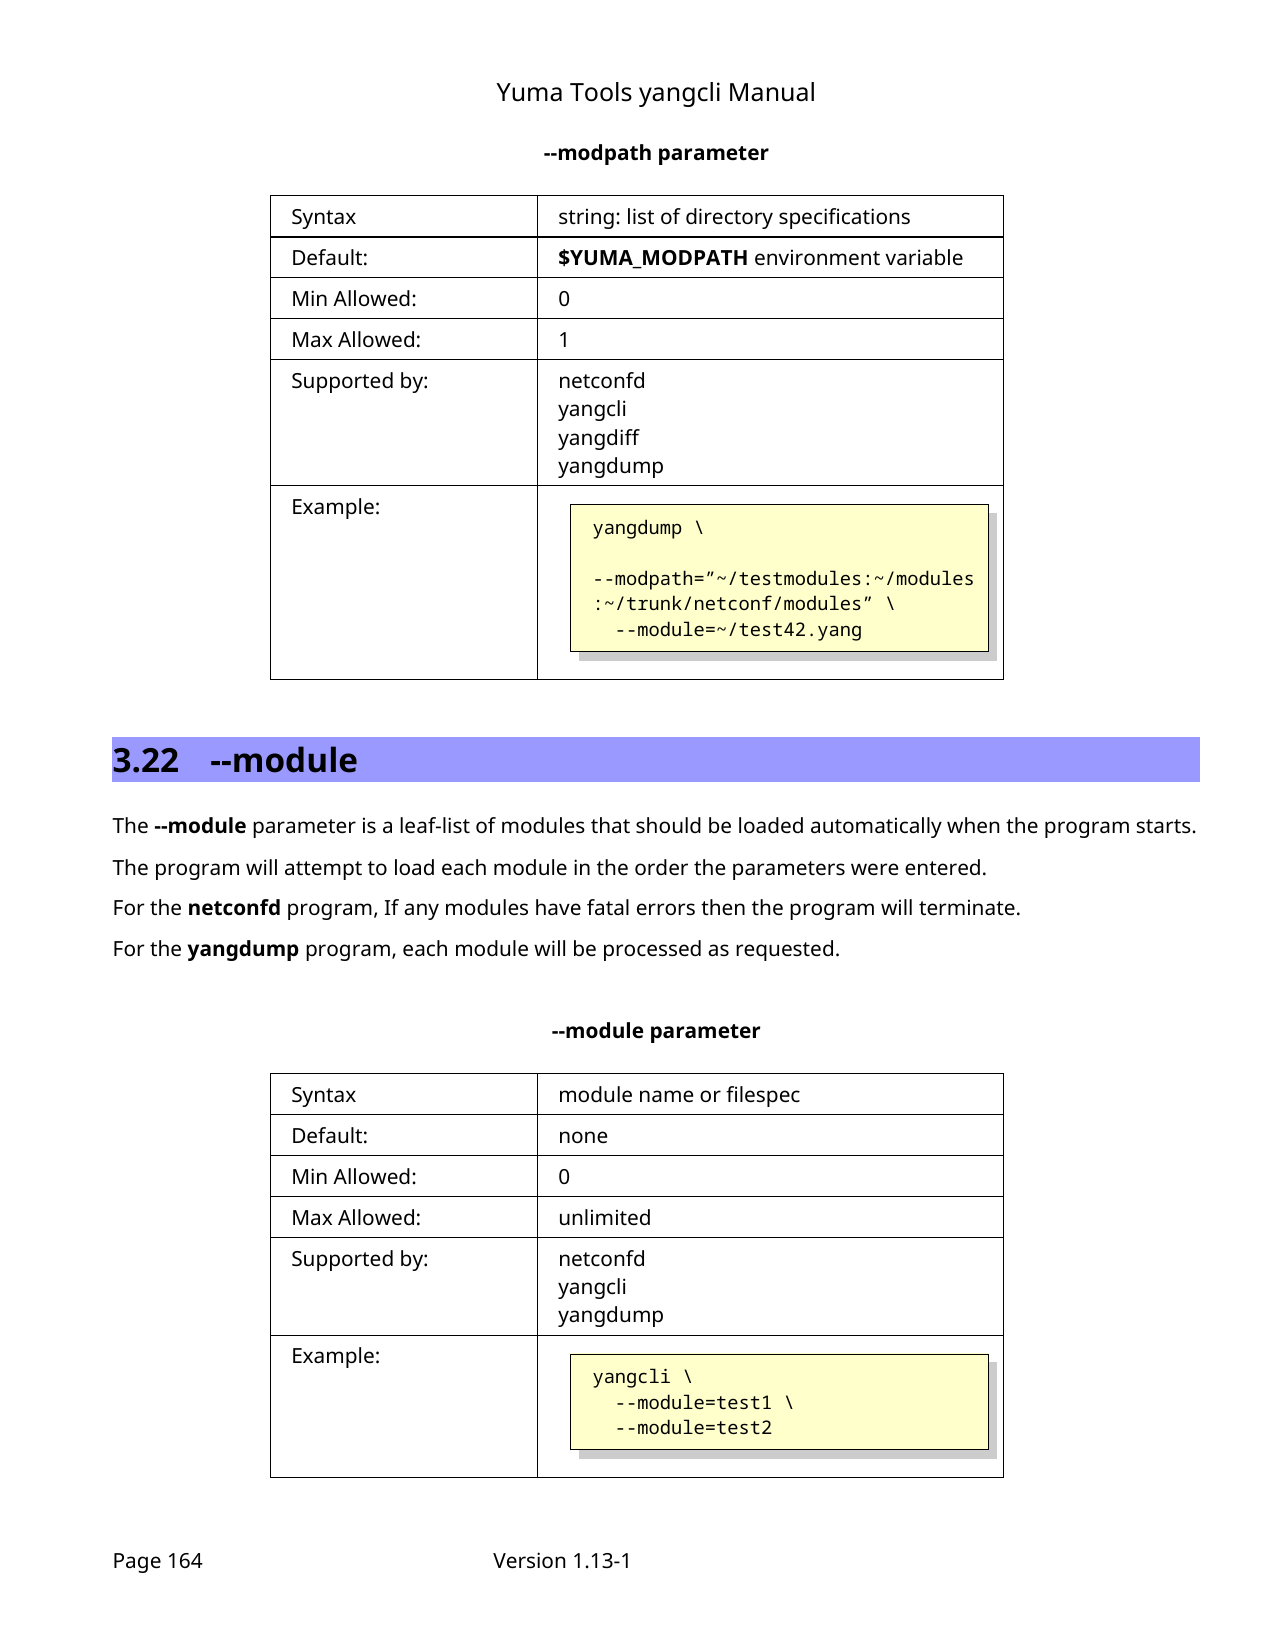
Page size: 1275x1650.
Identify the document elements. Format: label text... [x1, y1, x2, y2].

subtitle --module parameter [127, 1016, 1185, 1045]
table_cell 1 [538, 319, 1003, 359]
table_cell Example: [271, 1336, 537, 1477]
text For the yangdump program, each module will be processed as requested. [112, 934, 1200, 963]
table_header Syntax [271, 196, 537, 236]
table_cell Supported by: [271, 360, 537, 485]
table_cell Min Allowed: [271, 278, 537, 318]
table_cell Supported by: [271, 1238, 537, 1335]
table_cell 0 [538, 278, 1003, 318]
table_cell Default: [271, 238, 537, 277]
table_header string: list of directory specifications [538, 196, 1003, 236]
text The --module parameter is a leaf-list of modules that should be loaded automatically when the program starts. [112, 812, 1200, 840]
table_cell Example: [271, 486, 537, 678]
table_cell $YUMA_MODPATH environment variable [538, 238, 1003, 277]
table_cell Default: [271, 1115, 537, 1155]
table_cell Max Allowed: [271, 319, 537, 359]
table_cell yangdump \ --modpath=”~/testmodules:~/modules:~/trunk/netconf/modules” \ --module=~/test42.yang [538, 486, 1003, 678]
table_cell unlimited [538, 1197, 1003, 1237]
table_header Syntax [271, 1074, 537, 1114]
table_cell 0 [538, 1156, 1003, 1196]
table_cell none [538, 1115, 1003, 1155]
table_cell Max Allowed: [271, 1197, 537, 1237]
table_header module name or filespec [538, 1074, 1003, 1114]
subtitle --module [112, 737, 1200, 782]
subtitle --modpath parameter [127, 138, 1185, 167]
table_cell Min Allowed: [271, 1156, 537, 1196]
text For the netconfd program, If any modules have fatal errors then the program will terminate. [112, 893, 1200, 922]
table_cell netconfd yangcli yangdiff yangdump [538, 360, 1003, 485]
table_cell yangcli \ --module=test1 \ --module=test2 [538, 1336, 1003, 1477]
text The program will attempt to load each module in the order the parameters were entered. [112, 853, 1200, 881]
table_cell netconfd yangcli yangdump [538, 1238, 1003, 1335]
